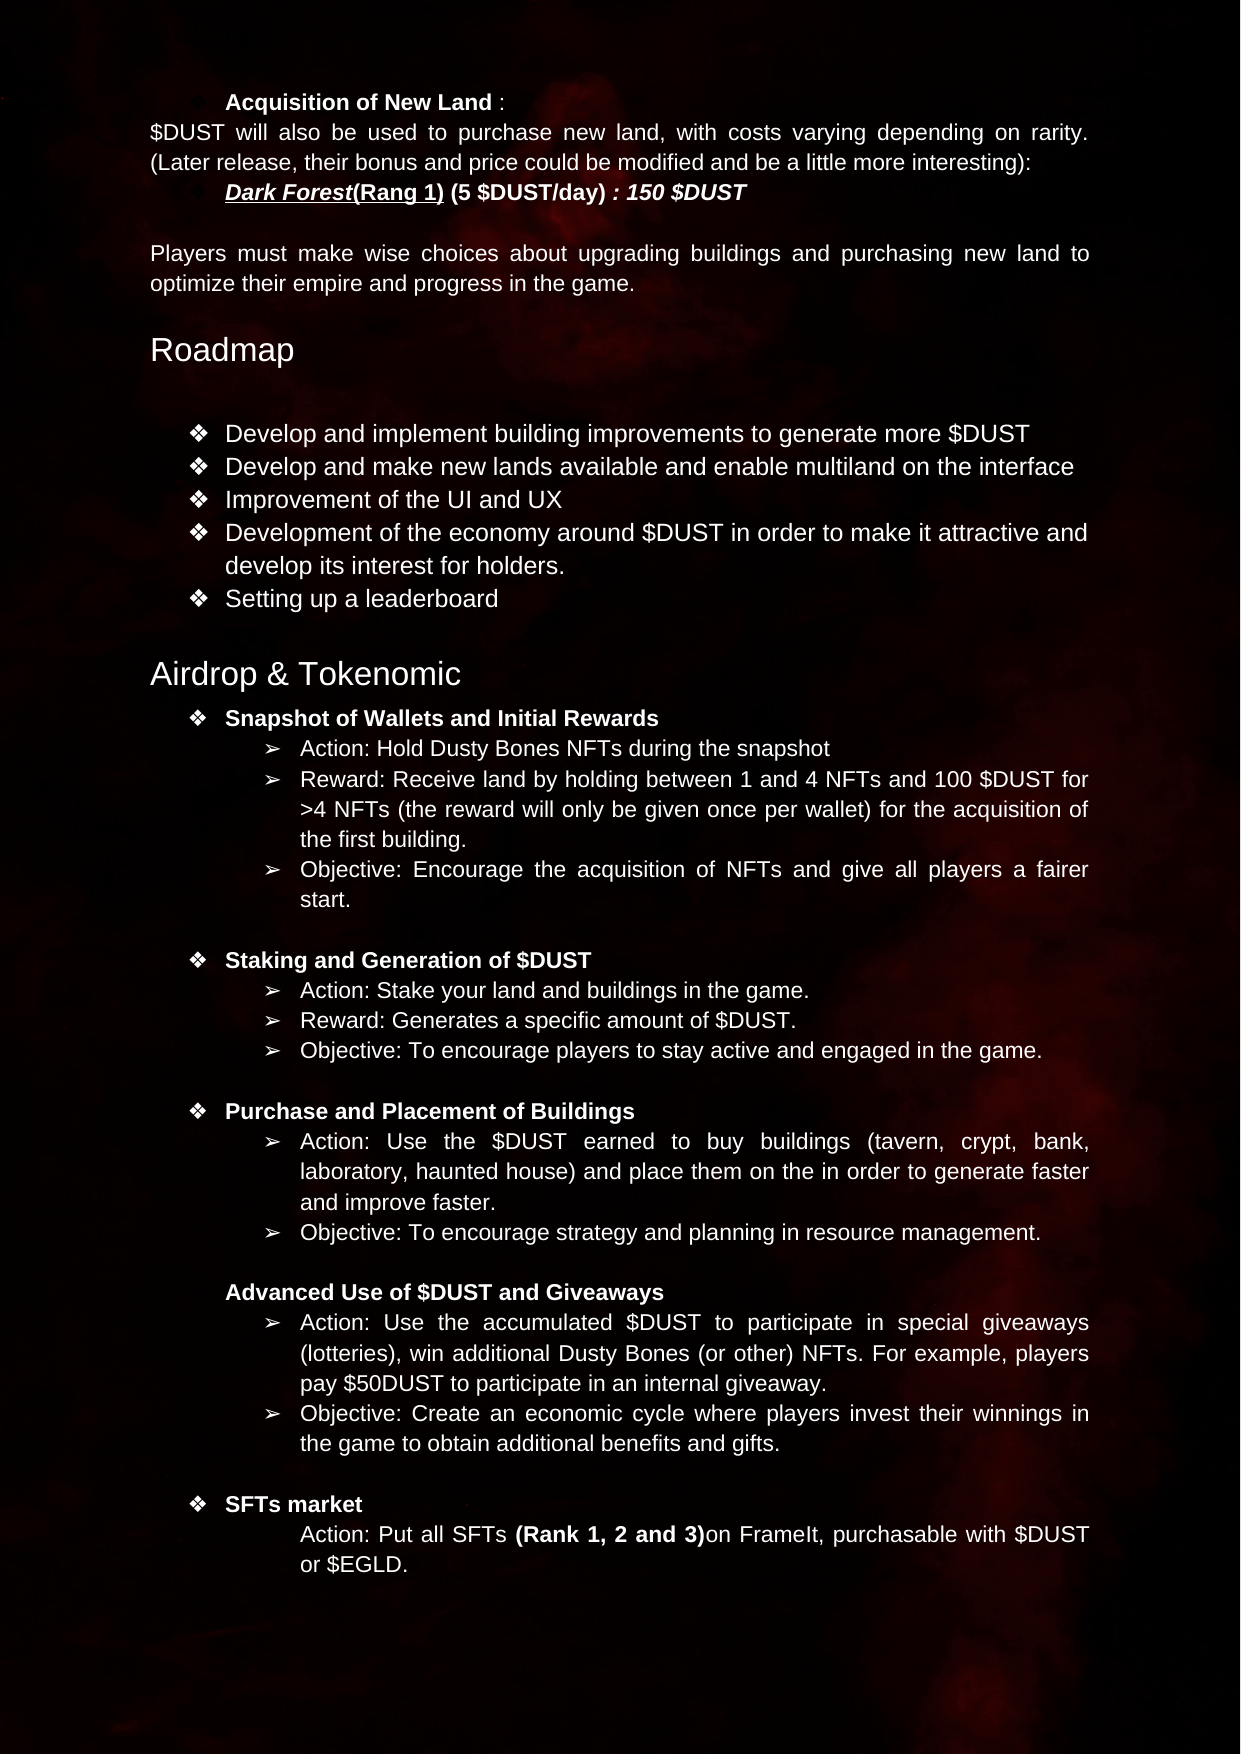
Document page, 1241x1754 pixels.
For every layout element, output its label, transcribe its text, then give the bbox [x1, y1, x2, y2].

list Dark Forest(Rang 1) (5 $DUST/day) : 150 $DUST [187, 179, 1090, 206]
list Advanced Use of $DUST and Giveaways [187, 1279, 1090, 1305]
list Objective: Create an economic cycle where players invest their winnings in the game to obtain additional benefits and gifts. [262, 1400, 1090, 1456]
list SFTs market [187, 1491, 1090, 1517]
list Acquisition of New Land : [187, 88, 1090, 115]
list Action: Use the accumulated $DUST to participate in special giveaways (lotteries), win additional Dusty Bones (or other) NFTs. For example, players pay $50DUST to participate in an internal giveaway. [262, 1309, 1090, 1396]
list Action: Put all SFTs (Rank 1, 2 and 3)on FrameIt, purchasable with $DUST or $EGLD. [262, 1521, 1090, 1577]
list Snapshot of Wallets and Initial Rewards [187, 705, 1090, 731]
list Action: Use the $DUST earned to buy buildings (tavern, crypt, bank, laboratory, haunted house) and place them on the in order to generate faster and improve faster. [262, 1128, 1090, 1215]
text Players must make wise choices about upgrading buildings and purchasing new land to optimize their empire and progress in the game. [150, 239, 1090, 296]
list Reward: Receive land by holding between 1 and 4 NFTs and 100 $DUST for >4 NFTs (the reward will only be given once per wallet) for the acquisition of the first building. [262, 766, 1090, 852]
list Improvement of the UI and UX [187, 484, 1090, 513]
list Develop and implement building improvements to generate more $DUST [187, 418, 1090, 447]
subtitle Airdrop & Tokenomic [150, 654, 1090, 693]
list Objective: To encourage strategy and planning in resource management. [262, 1219, 1090, 1245]
list Develop and make new lands available and enable multiland on the interface [187, 452, 1090, 480]
list Objective: To encourage players to stay active and engaged in the game. [262, 1037, 1090, 1064]
list Purchase and Placement of Buildings [187, 1098, 1090, 1124]
list Objective: Encourage the acquisition of NFTs and give all players a fairer start. [262, 856, 1090, 913]
list Reward: Generates a specific amount of $DUST. [262, 1007, 1090, 1033]
picture [0, 0, 1241, 1754]
text Roadmap [150, 330, 1090, 369]
list Action: Hold Dusty Bones NFTs during the snapshot [262, 735, 1090, 762]
list Setting up a leaderboard [187, 584, 1090, 612]
list Staking and Generation of $DUST [187, 947, 1090, 973]
text $DUST will also be used to purchase new land, with costs varying depending on rarity. (Later release, their bonus and price could be modified and be a little more interesting): [150, 119, 1090, 175]
list Development of the economy around $DUST in order to make it attractive and develop its interest for holders. [187, 518, 1090, 579]
list Action: Stake your land and buildings in the game. [262, 977, 1090, 1003]
